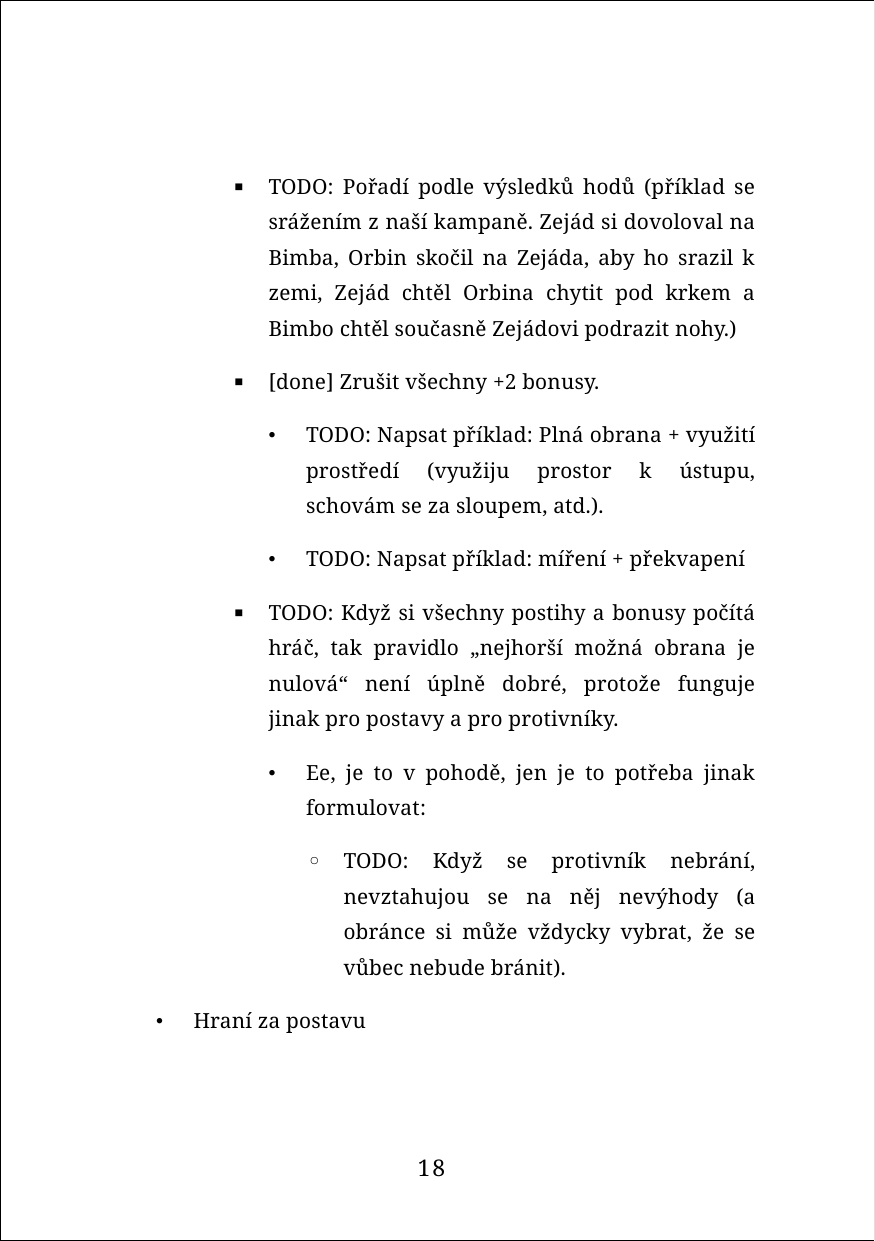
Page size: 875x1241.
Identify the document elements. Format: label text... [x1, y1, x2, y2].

list Hraní za postavu [156, 1006, 756, 1034]
list TODO: Když si všechny postihy a bonusy počítá hráč, tak pravidlo „nejhorší možná obrana je nulová“ není úplně dobré, protože funguje jinak pro postavy a pro protivníky. [231, 598, 756, 733]
list TODO: Napsat příklad: Plná obrana + využití prostředí (využiju prostor k ústupu, schovám se za sloupem, atd.). [268, 420, 756, 520]
list TODO: Když se protivník nebrání, nevztahujou se na něj nevýhody (a obránce si může vždycky vybrat, že se vůbec nebude bránit). [306, 846, 756, 981]
list TODO: Napsat příklad: míření + překvapení [268, 544, 756, 573]
list Ee, je to v pohodě, jen je to potřeba jinak formulovat: [268, 758, 756, 822]
list TODO: Pořadí podle výsledků hodů (příklad se srážením z naší kampaně. Zejád si dovoloval na Bimba, Orbin skočil na Zejáda, aby ho srazil k zemi, Zejád chtěl Orbina chytit pod krkem a Bimbo chtěl současně Zejádovi podrazit nohy.) [231, 172, 756, 342]
list [done] Zrušit všechny +2 bonusy. [231, 367, 756, 396]
